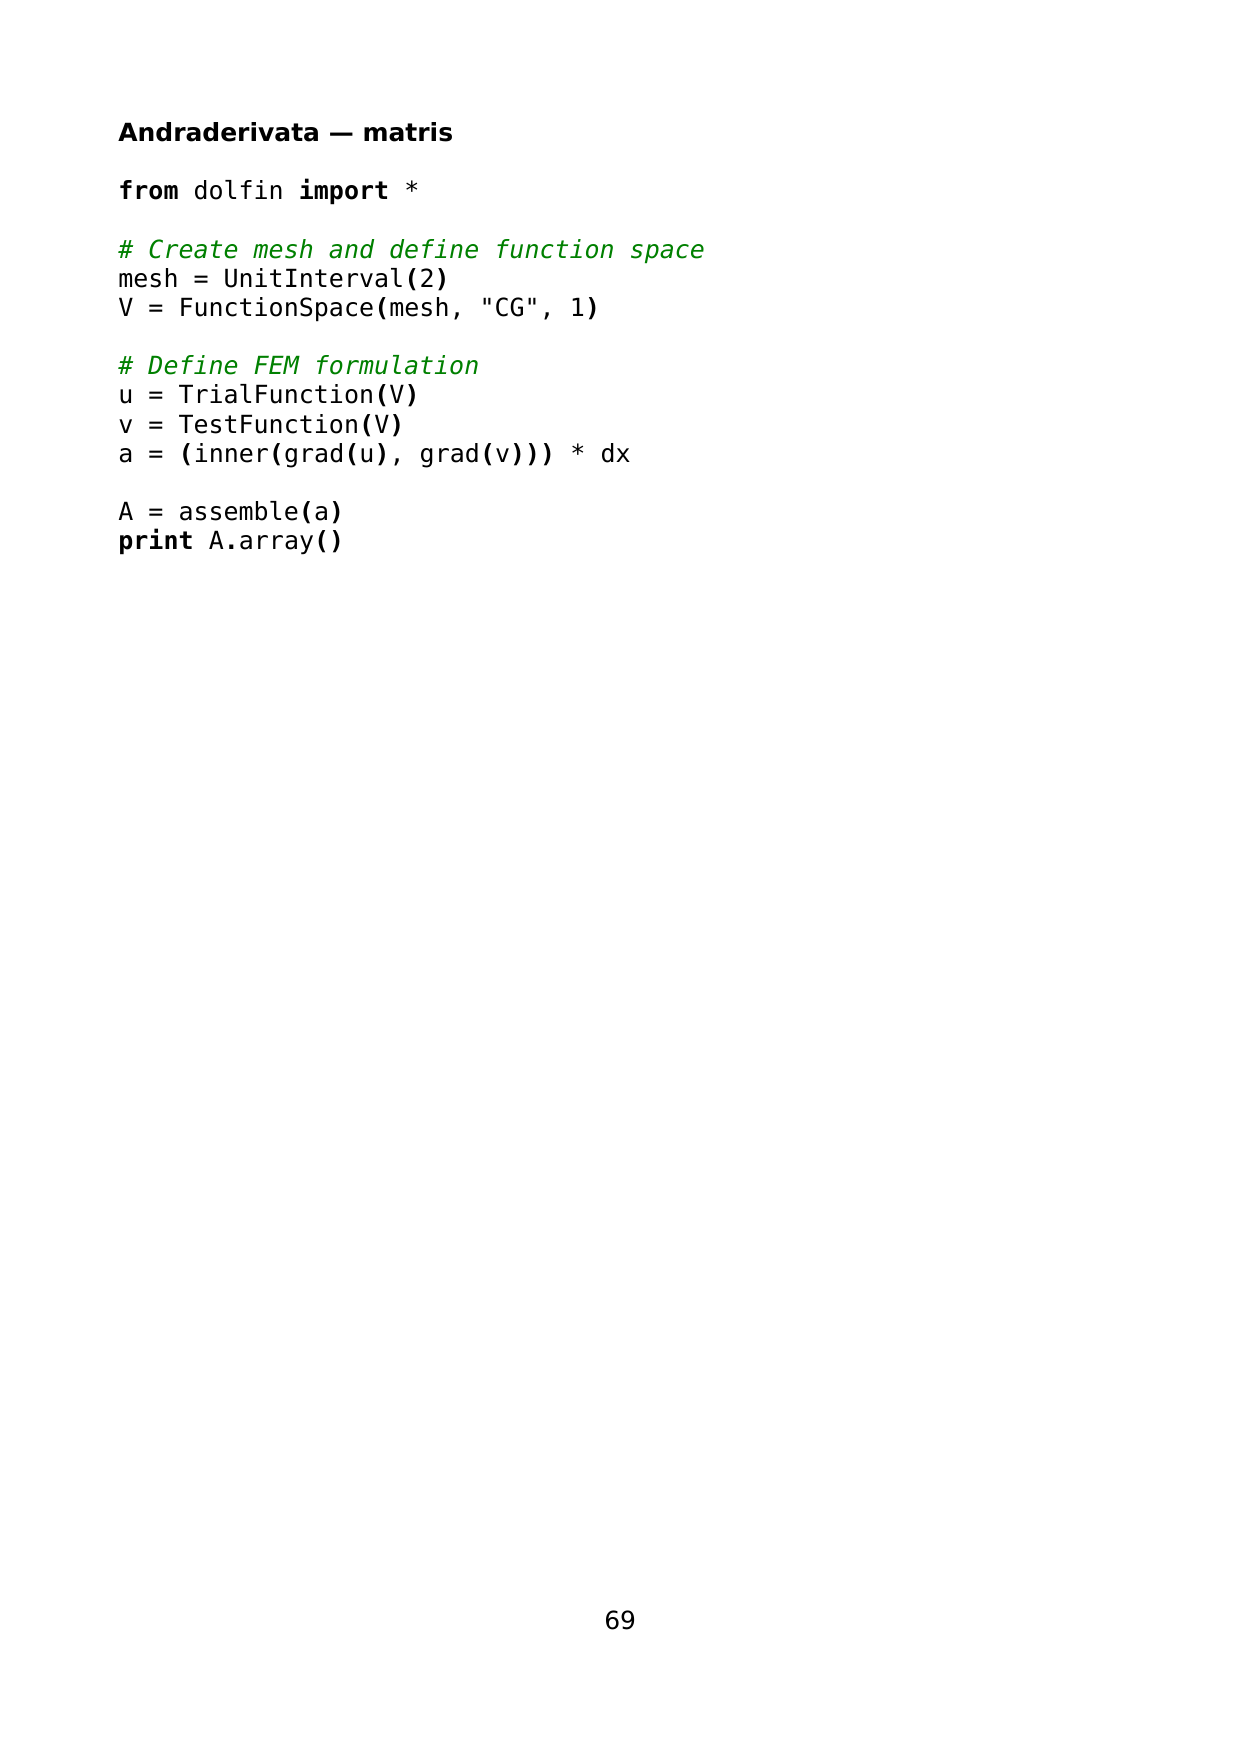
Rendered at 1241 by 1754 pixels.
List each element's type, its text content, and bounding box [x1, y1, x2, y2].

text # Define FEM formulation [118, 351, 1122, 381]
text Andraderivata — matris [118, 118, 1122, 147]
text V = FunctionSpace(mesh, "CG", 1) [118, 293, 1122, 322]
text print A.array() [118, 526, 1122, 556]
text u = TrialFunction(V) [118, 381, 1122, 410]
text v = TestFunction(V) [118, 410, 1122, 439]
text from dolfin import * [118, 176, 1122, 206]
text # Create mesh and define function space [118, 235, 1122, 264]
text mesh = UnitInterval(2) [118, 264, 1122, 293]
text a = (inner(grad(u), grad(v))) * dx [118, 439, 1122, 468]
text A = assemble(a) [118, 497, 1122, 526]
